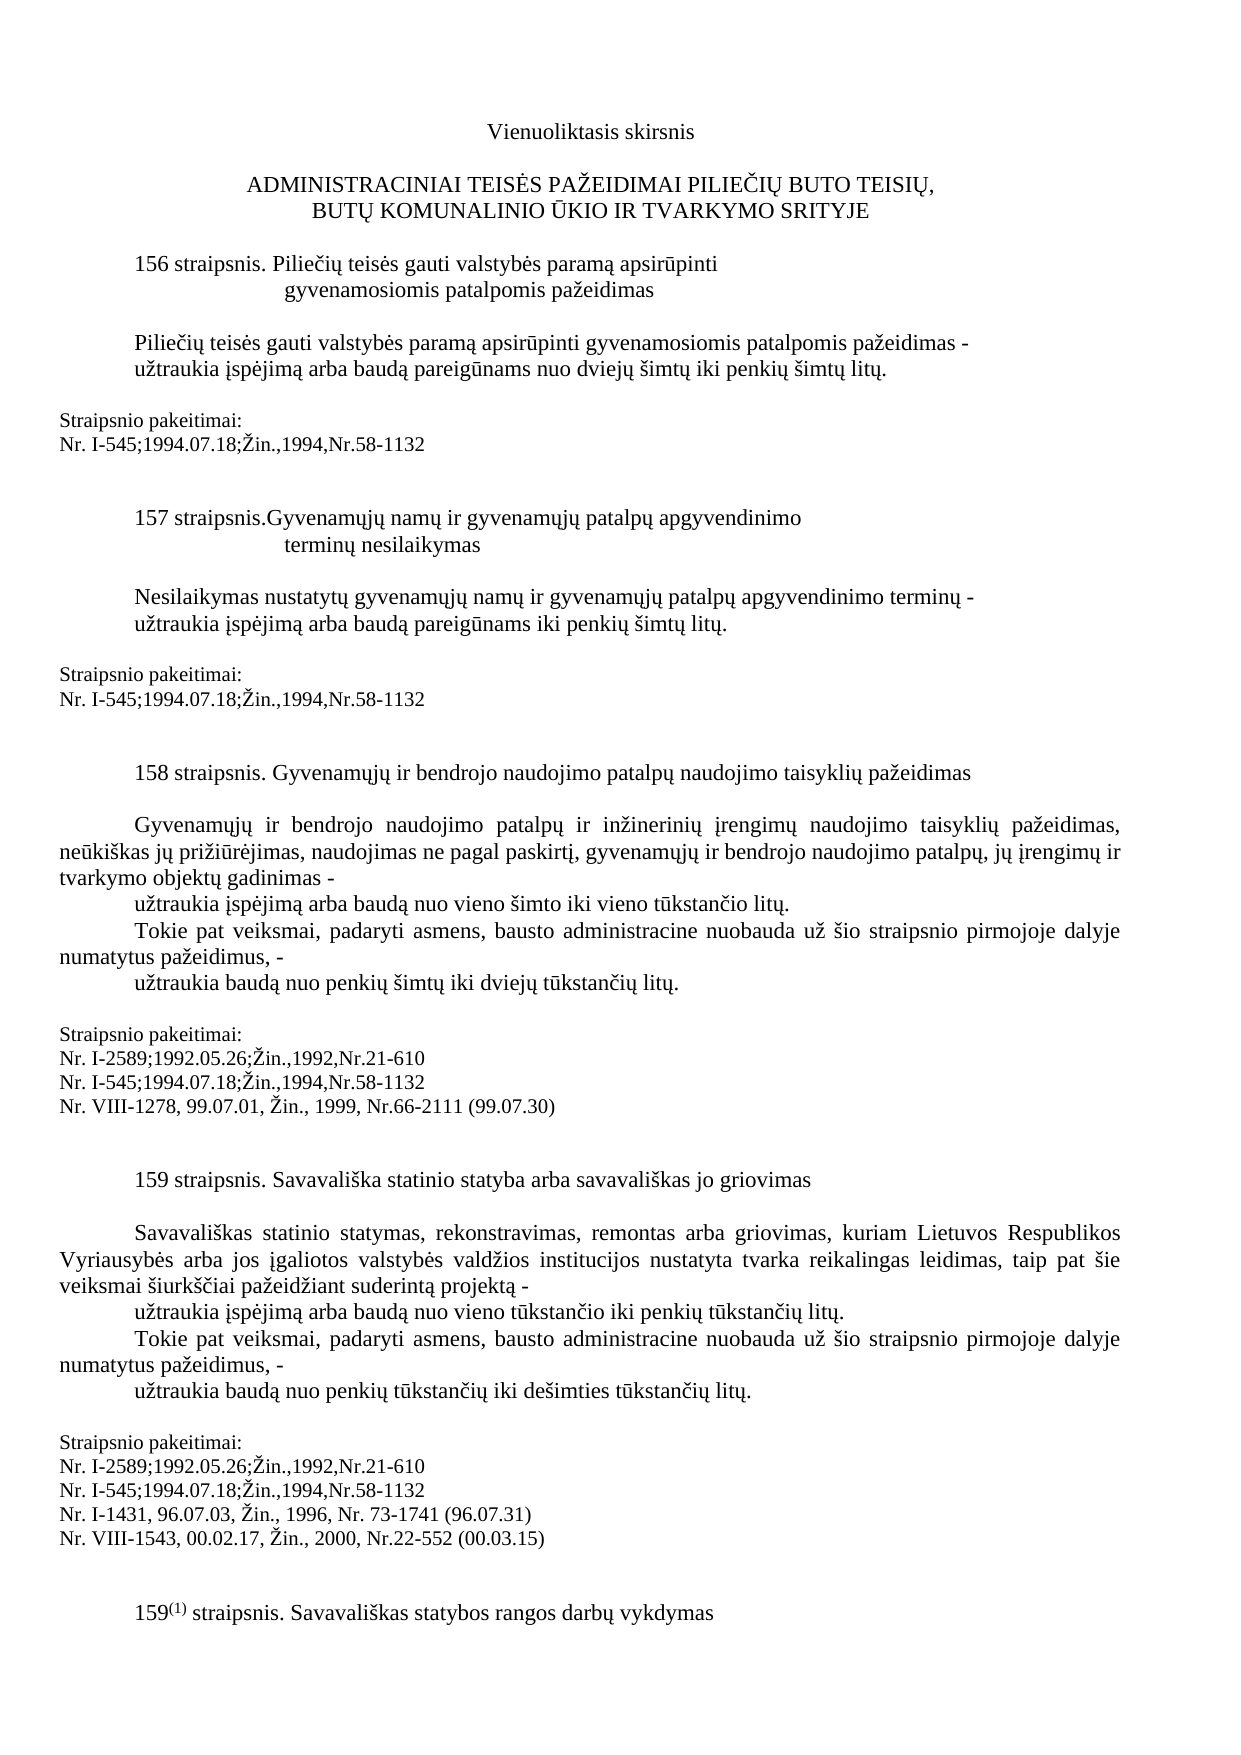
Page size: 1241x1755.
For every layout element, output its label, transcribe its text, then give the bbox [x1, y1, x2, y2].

text Gyvenamųjų ir bendrojo naudojimo patalpų ir inžinerinių įrengimų naudojimo taisyklių pažeidimas, neūkiškas jų prižiūrėjimas, naudojimas ne pagal paskirtį, gyvenamųjų ir bendrojo naudojimo patalpų, jų įrengimų ir tvarkymo objektų gadinimas - [59, 811, 1122, 890]
text ADMINISTRACINIAI TEISĖS PAŽEIDIMAI PILIEČIŲ BUTO TEISIŲ, [59, 171, 1122, 197]
text 159(1) straipsnis. Savavališkas statybos rangos darbų vykdymas [59, 1598, 1122, 1625]
text Vienuoliktasis skirsnis [59, 118, 1122, 144]
text 159 straipsnis. Savavališka statinio statyba arba savavališkas jo griovimas [59, 1167, 1122, 1193]
text Piliečių teisės gauti valstybės paramą apsirūpinti gyvenamosiomis patalpomis pažeidimas - [59, 329, 1122, 355]
text Tokie pat veiksmai, padaryti asmens, bausto administracine nuobauda už šio straipsnio pirmojoje dalyje numatytus pažeidimus, - [59, 917, 1122, 969]
text Savavališkas statinio statymas, rekonstravimas, remontas arba griovimas, kuriam Lietuvos Respublikos Vyriausybės arba jos įgaliotos valstybės valdžios institucijos nustatyta tvarka reikalingas leidimas, taip pat šie veiksmai šiurkščiai pažeidžiant suderintą projektą - [59, 1219, 1122, 1298]
text Straipsnio pakeitimai: [59, 408, 1122, 432]
text 158 straipsnis. Gyvenamųjų ir bendrojo naudojimo patalpų naudojimo taisyklių pažeidimas [134, 759, 1122, 785]
text Tokie pat veiksmai, padaryti asmens, bausto administracine nuobauda už šio straipsnio pirmojoje dalyje numatytus pažeidimus, - [59, 1325, 1122, 1377]
text Straipsnio pakeitimai: [59, 1430, 1122, 1454]
text Nr. I-545;1994.07.18;Žin.,1994,Nr.58-1132 [59, 1478, 1122, 1502]
text užtraukia įspėjimą arba baudą pareigūnams iki penkių šimtų litų. [59, 610, 1122, 636]
text Nr. I-1431, 96.07.03, Žin., 1996, Nr. 73-1741 (96.07.31) [59, 1502, 1122, 1526]
text Nr. I-545;1994.07.18;Žin.,1994,Nr.58-1132 [59, 432, 1122, 456]
text 156 straipsnis. Piliečių teisės gauti valstybės paramą apsirūpinti [59, 250, 1122, 276]
text Straipsnio pakeitimai: [59, 1022, 1122, 1046]
text gyvenamosiomis patalpomis pažeidimas [134, 276, 1122, 303]
text 157 straipsnis.Gyvenamųjų namų ir gyvenamųjų patalpų apgyvendinimo [59, 504, 1122, 531]
text terminų nesilaikymas [209, 531, 1122, 557]
text užtraukia įspėjimą arba baudą nuo vieno šimto iki vieno tūkstančio litų. [59, 890, 1122, 917]
text Nr. VIII-1278, 99.07.01, Žin., 1999, Nr.66-2111 (99.07.30) [59, 1094, 1122, 1118]
text Nr. VIII-1543, 00.02.17, Žin., 2000, Nr.22-552 (00.03.15) [59, 1526, 1122, 1550]
text užtraukia baudą nuo penkių tūkstančių iki dešimties tūkstančių litų. [59, 1377, 1122, 1404]
text Nr. I-545;1994.07.18;Žin.,1994,Nr.58-1132 [59, 1070, 1122, 1094]
text Nesilaikymas nustatytų gyvenamųjų namų ir gyvenamųjų patalpų apgyvendinimo terminų - [59, 583, 1122, 610]
text užtraukia baudą nuo penkių šimtų iki dviejų tūkstančių litų. [59, 969, 1122, 996]
text Nr. I-545;1994.07.18;Žin.,1994,Nr.58-1132 [59, 686, 1122, 711]
text BUTŲ KOMUNALINIO ŪKIO IR TVARKYMO SRITYJE [59, 197, 1122, 223]
text užtraukia įspėjimą arba baudą pareigūnams nuo dviejų šimtų iki penkių šimtų litų. [59, 355, 1122, 382]
text Nr. I-2589;1992.05.26;Žin.,1992,Nr.21-610 [59, 1046, 1122, 1070]
text Nr. I-2589;1992.05.26;Žin.,1992,Nr.21-610 [59, 1454, 1122, 1478]
text užtraukia įspėjimą arba baudą nuo vieno tūkstančio iki penkių tūkstančių litų. [59, 1298, 1122, 1325]
text Straipsnio pakeitimai: [59, 662, 1122, 686]
